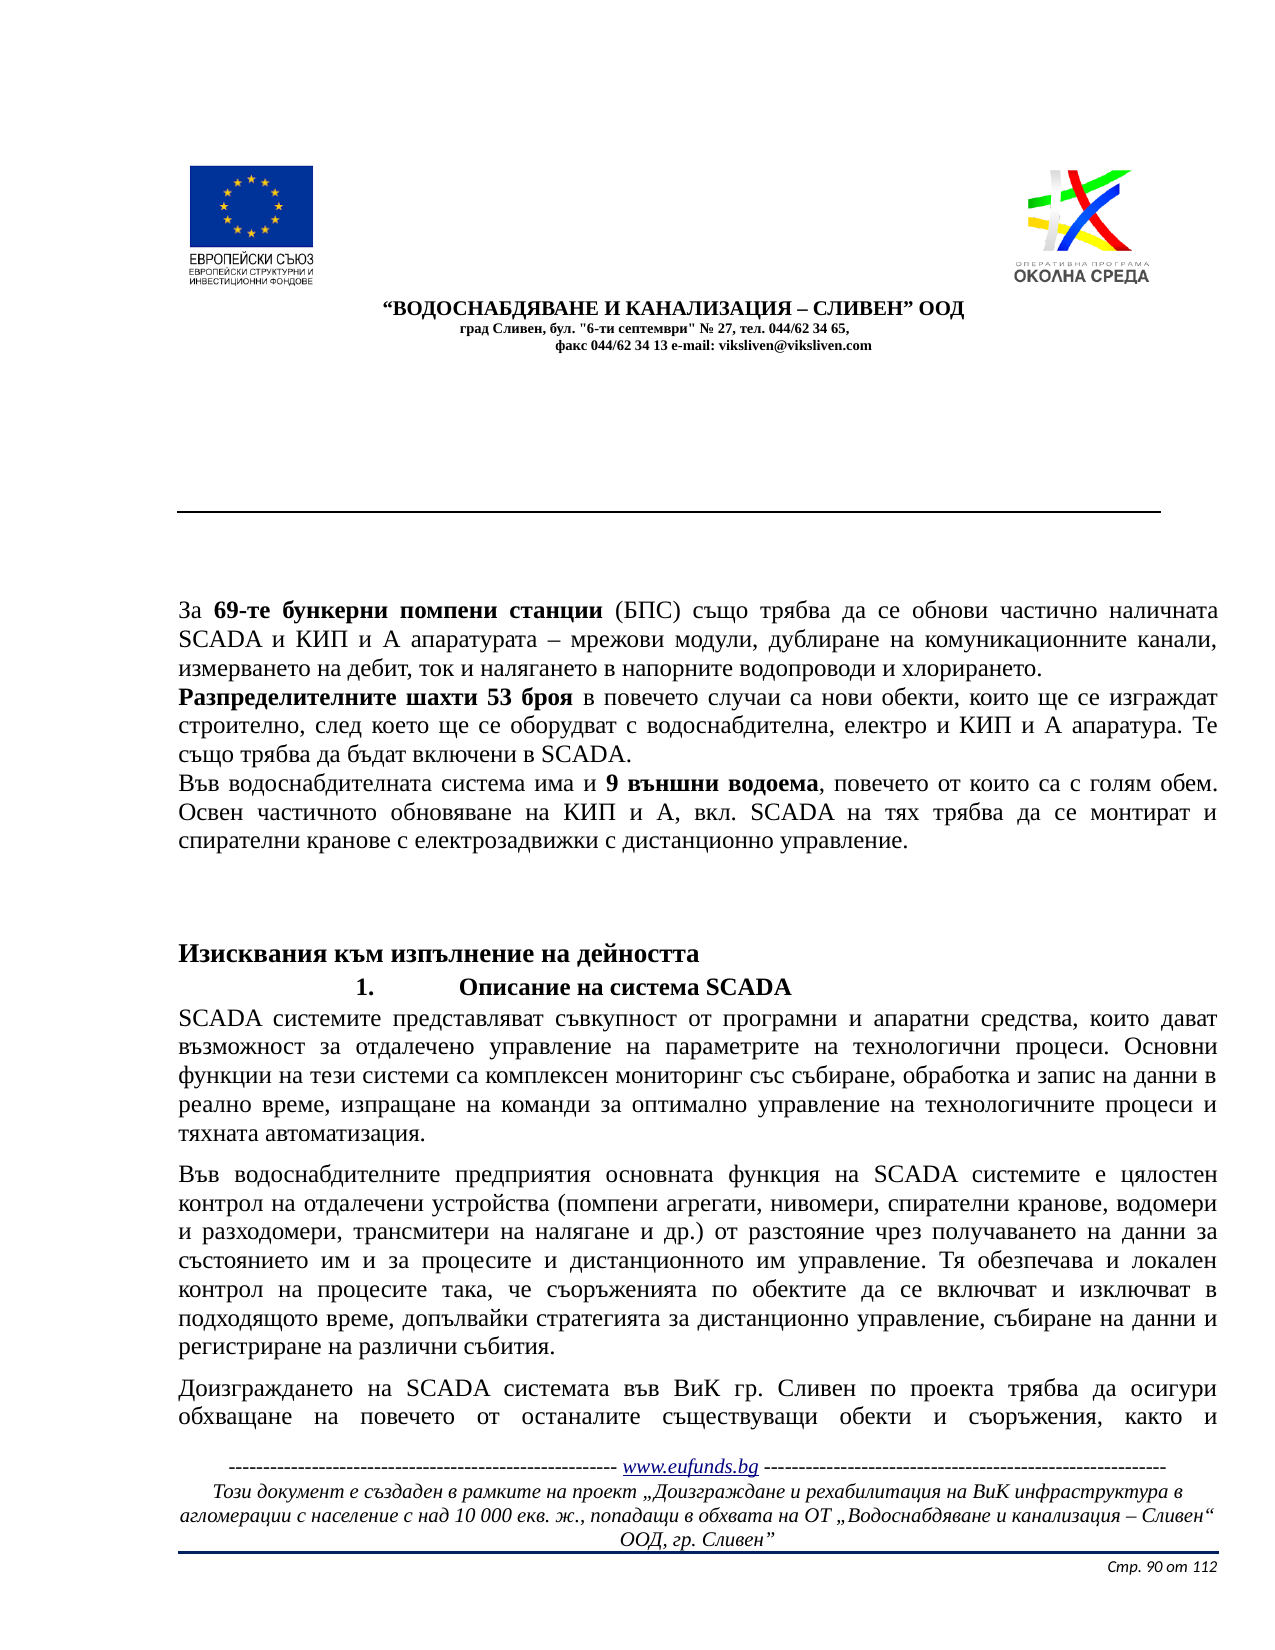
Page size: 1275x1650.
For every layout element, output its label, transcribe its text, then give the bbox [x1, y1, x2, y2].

text Доизграждането на SCADA системата във ВиК гр. Сливен по проекта трябва да осигури обхващане на повечето от останалите съществуващи обекти и съоръжения, както и [178, 1373, 1219, 1430]
text Разпределителните шахти 53 броя в повечето случаи са нови обекти, които ще се изграждат строително, след което ще се оборудват с водоснабдителна, електро и КИП и А апаратура. Те също трябва да бъдат включени в SCADA. [178, 682, 1219, 768]
text Във водоснабдителните предприятия основната функция на SCADA системите е цялостен контрол на отдалечени устройства (помпени агрегати, нивомери, спирателни кранове, водомери и разходомери, трансмитери на налягане и др.) от разстояние чрез получаването на данни за състоянието им и за процесите и дистанционното им управление. Тя обезпечава и локален контрол на процесите така, че съоръженията по обектите да се включват и изключват в подходящото време, допълвайки стратегията за дистанционно управление, събиране на данни и регистриране на различни събития. [178, 1159, 1219, 1360]
text Във водоснабдителната система има и 9 външни водоема, повечето от които са с голям обем. Освен частичното обновяване на КИП и А, вкл. SCADA на тях трябва да се монтират и спирателни кранове с електрозадвижки с дистанционно управление. [178, 768, 1219, 854]
subtitle Изисквания към изпълнение на дейността [178, 937, 1219, 968]
text SCADA системите представляват съвкупност от програмни и апаратни средства, които дават възможност за отдалечено управление на параметрите на технологични процеси. Основни функции на тези системи са комплексен мониторинг със събиране, обработка и запис на данни в реално време, изпращане на команди за оптимално управление на технологичните процеси и тяхната автоматизация. [178, 1003, 1219, 1146]
text За 69-те бункерни помпени станции (БПС) също трябва да се обнови частично наличната SCADA и КИП и А апаратурата – мрежови модули, дублиране на комуникационните канали, измерването на дебит, ток и налягането в напорните водопроводи и хлорирането. [178, 595, 1219, 682]
subtitle Описание на система SCADA [355, 972, 1219, 1001]
